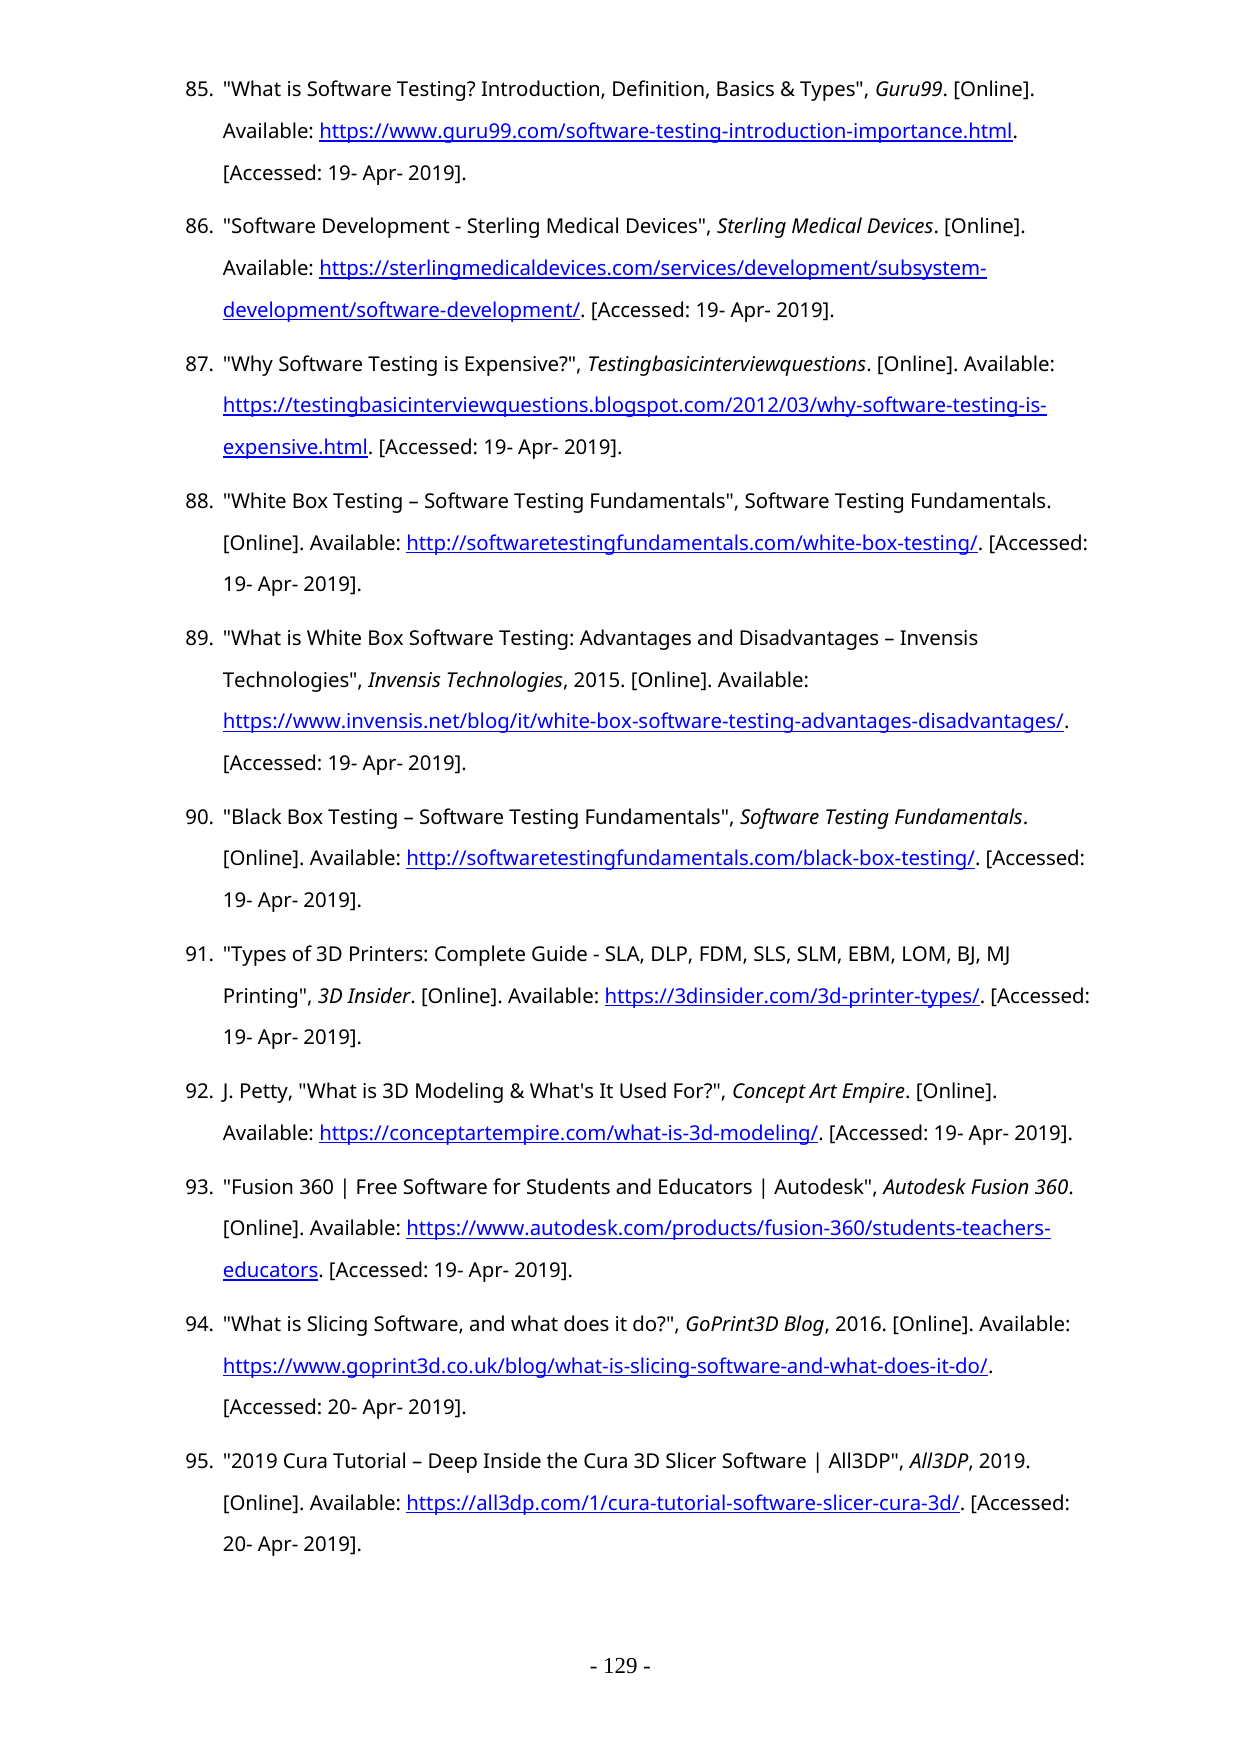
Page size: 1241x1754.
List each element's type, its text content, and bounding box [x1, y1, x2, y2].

list J. Petty, "What is 3D Modeling & What's It Used For?", Concept Art Empire. [Online]. Available: https://conceptartempire.com/what-is-3d-modeling/. [Accessed: 19- Apr- 2019]. [185, 1077, 1092, 1146]
list "White Box Testing – Software Testing Fundamentals", Software Testing Fundamentals. [Online]. Available: http://softwaretestingfundamentals.com/white-box-testing/. [Accessed: 19- Apr- 2019]. [185, 487, 1092, 597]
list "What is White Box Software Testing: Advantages and Disadvantages – Invensis Technologies", Invensis Technologies, 2015. [Online]. Available: https://www.invensis.net/blog/it/white-box-software-testing-advantages-disadvantages/. [Accessed: 19- Apr- 2019]. [185, 624, 1092, 776]
list "Types of 3D Printers: Complete Guide - SLA, DLP, FDM, SLS, SLM, EBM, LOM, BJ, MJ Printing", 3D Insider. [Online]. Available: https://3dinsider.com/3d-printer-types/. [Accessed: 19- Apr- 2019]. [185, 940, 1092, 1051]
list "Fusion 360 | Free Software for Students and Educators | Autodesk", Autodesk Fusion 360. [Online]. Available: https://www.autodesk.com/products/fusion-360/students-teachers-educators. [Accessed: 19- Apr- 2019]. [185, 1172, 1092, 1283]
list "Software Development - Sterling Medical Devices", Sterling Medical Devices. [Online]. Available: https://sterlingmedicaldevices.com/services/development/subsystem-development/software-development/. [Accessed: 19- Apr- 2019]. [185, 212, 1092, 323]
list "2019 Cura Tutorial – Deep Inside the Cura 3D Slicer Software | All3DP", All3DP, 2019. [Online]. Available: https://all3dp.com/1/cura-tutorial-software-slicer-cura-3d/. [Accessed: 20- Apr- 2019]. [185, 1447, 1092, 1558]
list "What is Software Testing? Introduction, Definition, Basics & Types", Guru99. [Online]. Available: https://www.guru99.com/software-testing-introduction-importance.html. [Accessed: 19- Apr- 2019]. [185, 75, 1092, 186]
list "What is Slicing Software, and what does it do?", GoPrint3D Blog, 2016. [Online]. Available: https://www.goprint3d.co.uk/blog/what-is-slicing-software-and-what-does-it-do/. [Accessed: 20- Apr- 2019]. [185, 1310, 1092, 1421]
list "Why Software Testing is Expensive?", Testingbasicinterviewquestions. [Online]. Available: https://testingbasicinterviewquestions.blogspot.com/2012/03/why-software-testing-is-expensive.html. [Accessed: 19- Apr- 2019]. [185, 349, 1092, 460]
list "Black Box Testing – Software Testing Fundamentals", Software Testing Fundamentals. [Online]. Available: http://softwaretestingfundamentals.com/black-box-testing/. [Accessed: 19- Apr- 2019]. [185, 802, 1092, 913]
